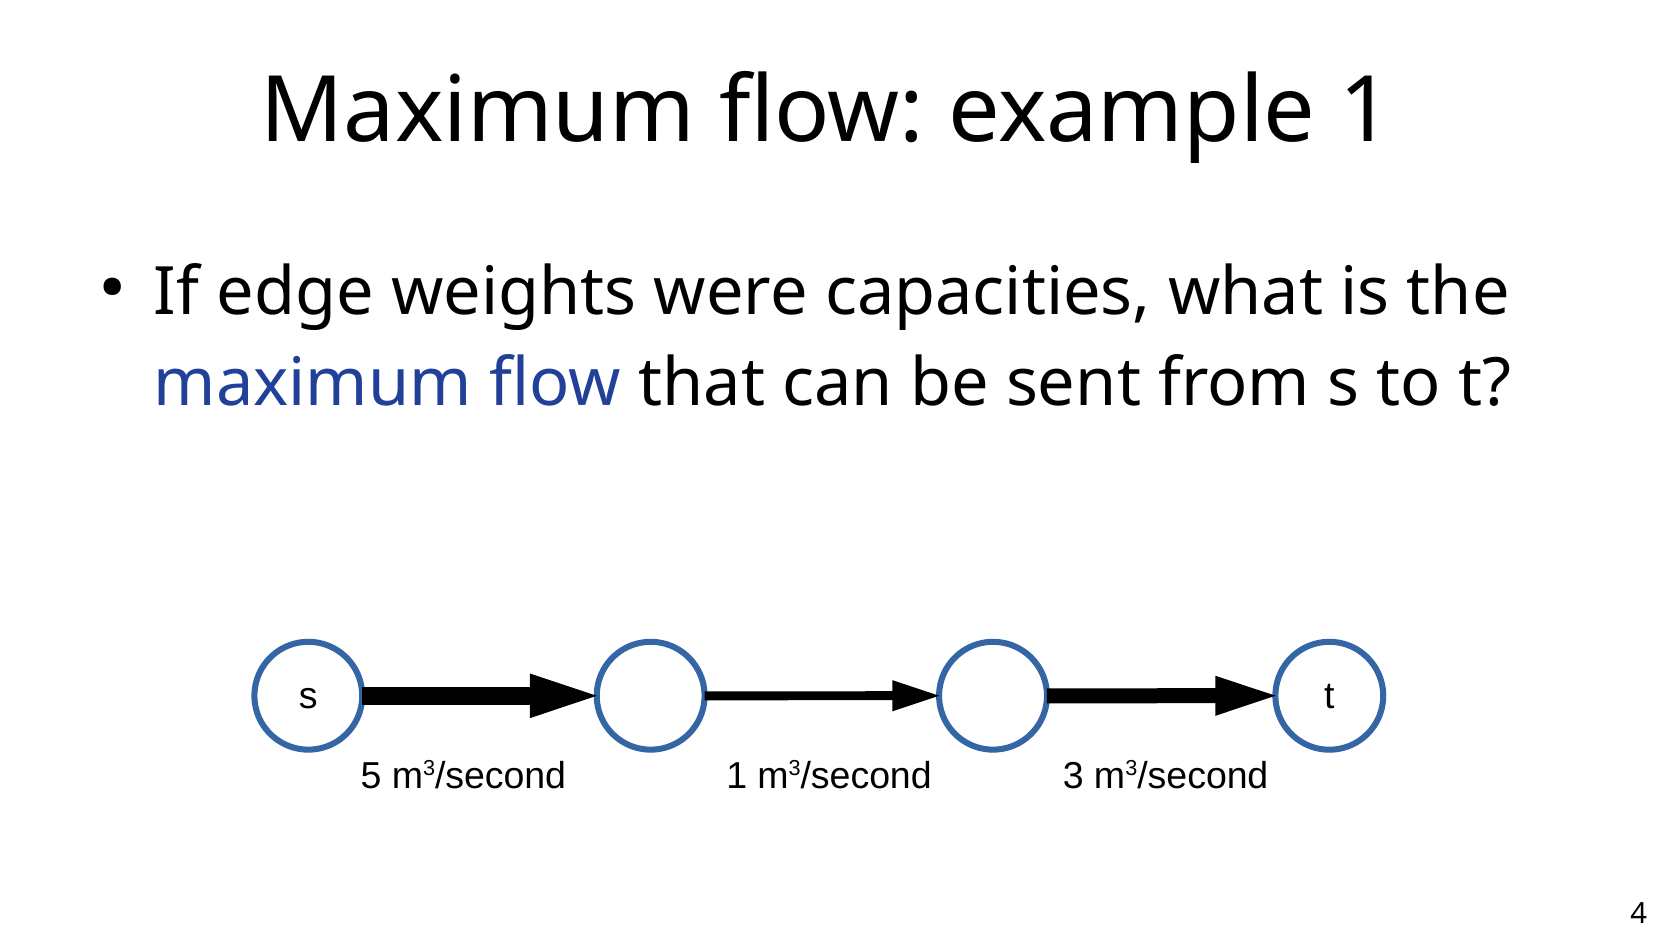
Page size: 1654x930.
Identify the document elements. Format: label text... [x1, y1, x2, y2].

text_box 1 m3/second [707, 742, 952, 808]
text_box [939, 641, 1047, 750]
text_box s [254, 641, 362, 750]
text_box 5 m3/second [341, 742, 586, 808]
list If edge weights were capacities, what is the maximum flow that can be sent from s to t? [82, 242, 1571, 448]
title Maximum flow: example 1 [82, 2, 1571, 210]
text_box 3 m3/second [1043, 742, 1288, 808]
text_box t [1275, 641, 1384, 750]
text_box [596, 641, 705, 750]
